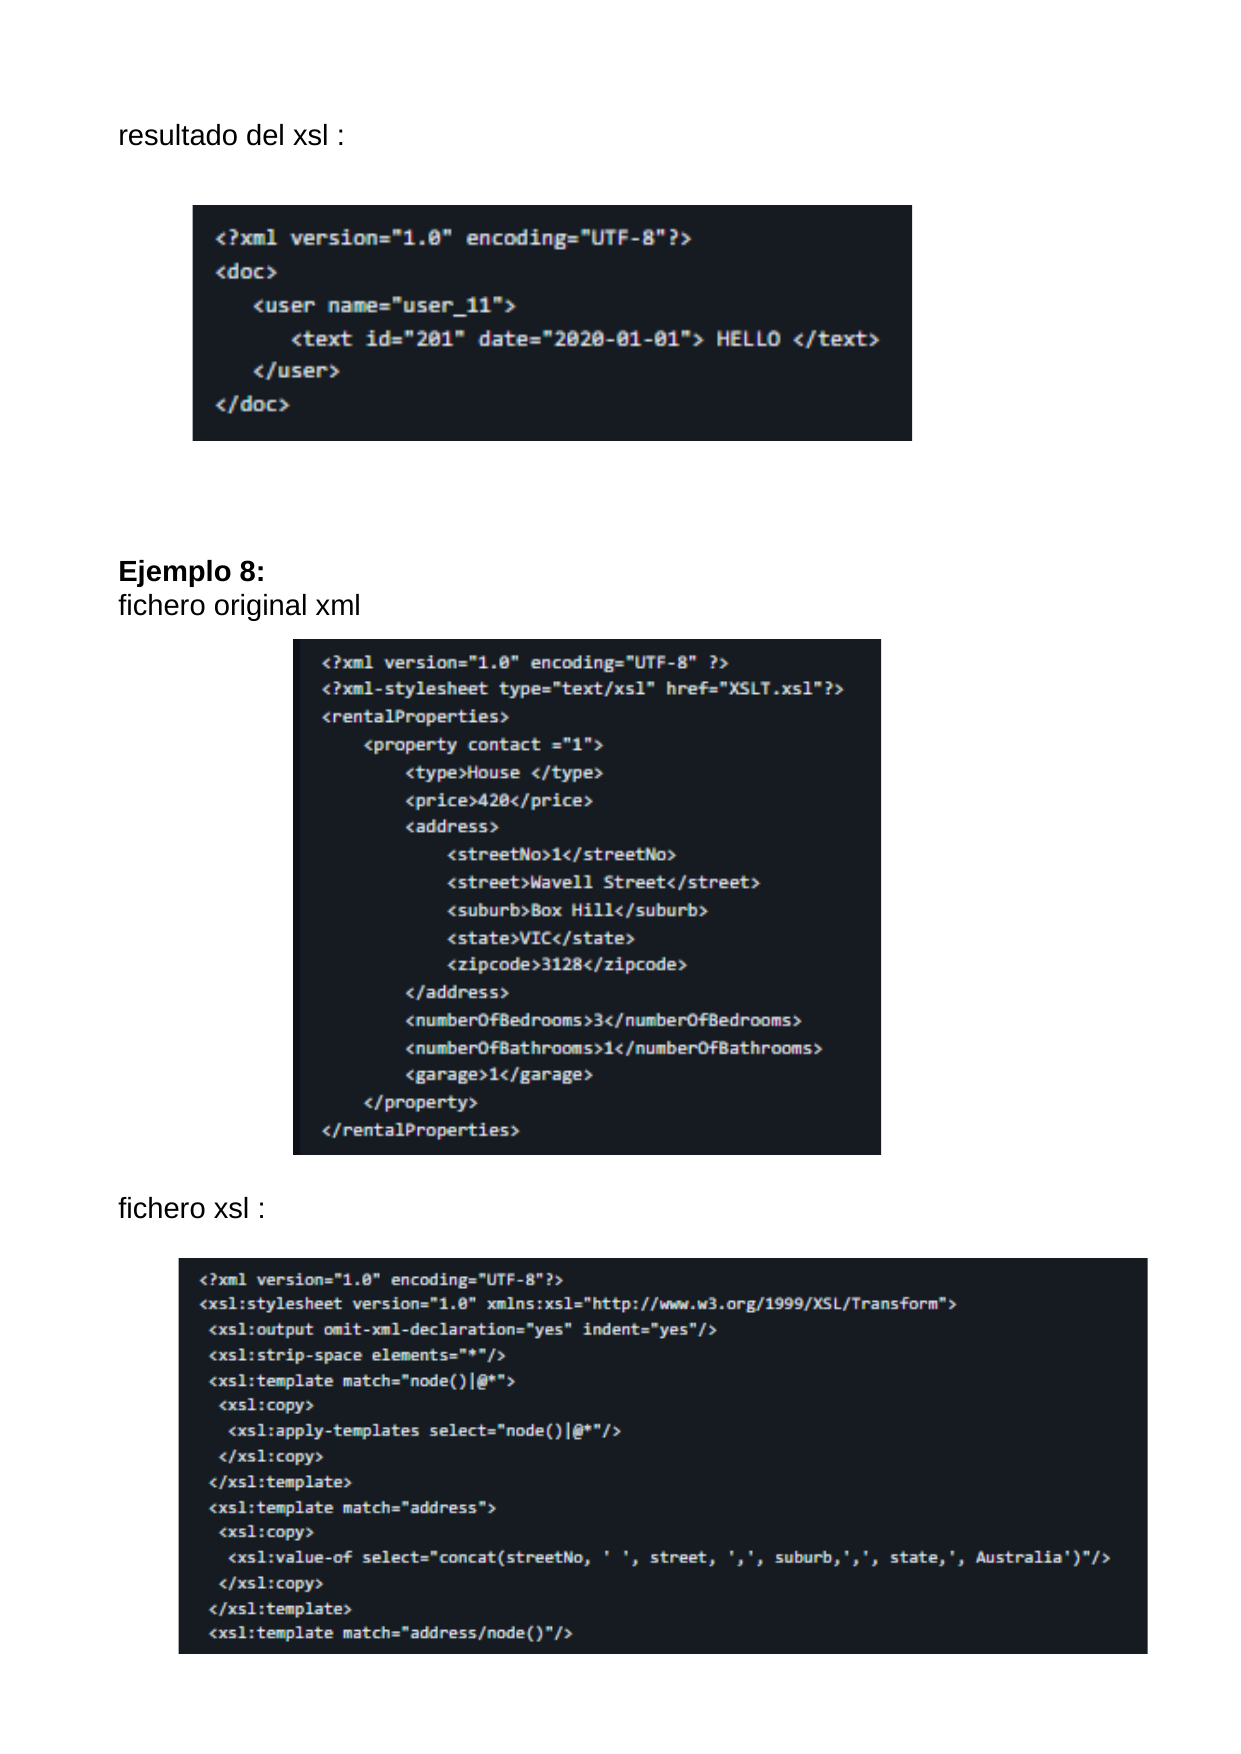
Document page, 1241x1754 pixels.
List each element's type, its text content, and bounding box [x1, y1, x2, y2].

picture [192, 205, 913, 441]
text fichero original xml [118, 588, 1122, 621]
picture [293, 639, 882, 1155]
text resultado del xsl : [118, 118, 1122, 152]
picture [178, 1258, 1148, 1654]
text Ejemplo 8: [118, 554, 1122, 588]
text fichero xsl : [118, 1191, 1122, 1225]
